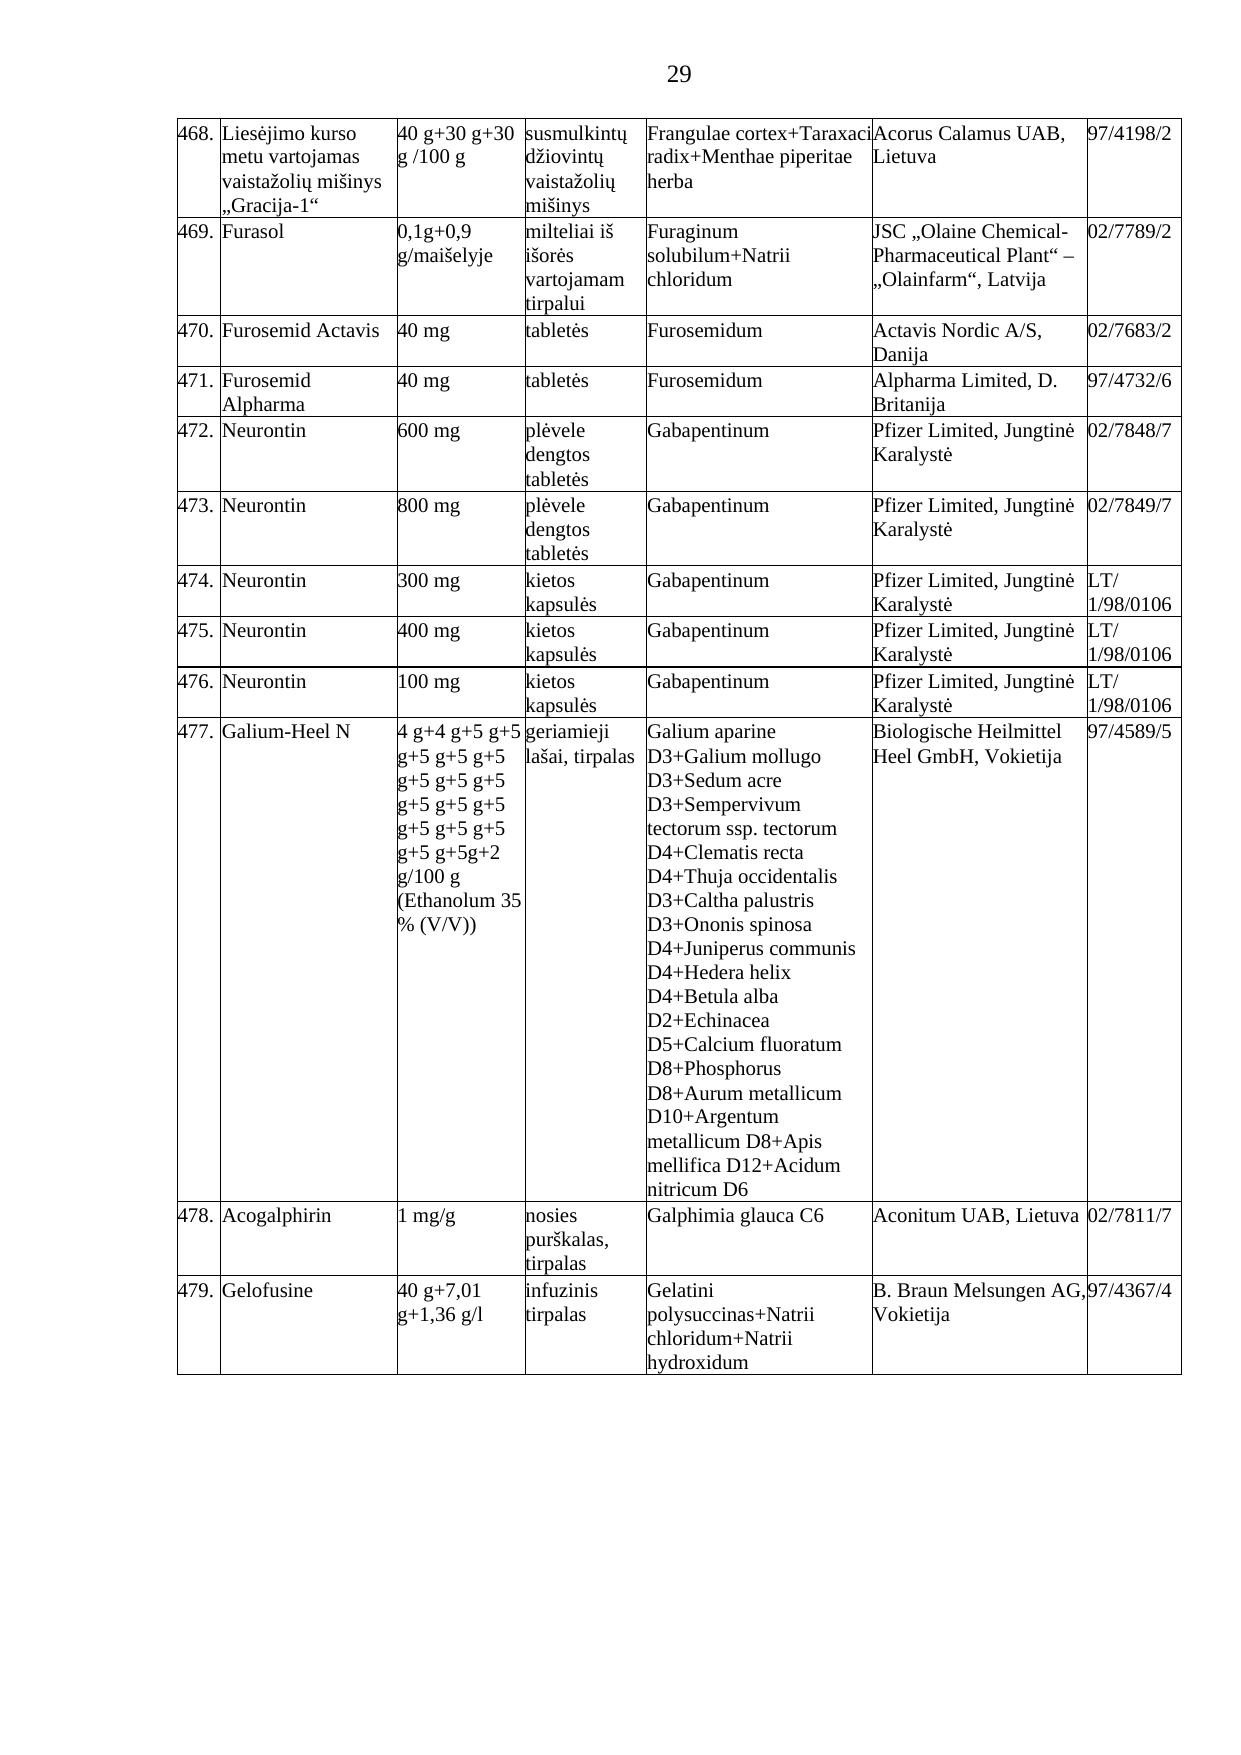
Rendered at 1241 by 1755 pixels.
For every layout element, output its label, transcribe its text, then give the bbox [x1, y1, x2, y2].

table_cell Acorus Calamus UAB, Lietuva [873, 119, 1087, 217]
table_cell LT/1/98/0106 [1088, 668, 1181, 717]
table_cell Neurontin [221, 417, 397, 491]
table_cell tabletės [526, 367, 646, 416]
table_cell Aconitum UAB, Lietuva [873, 1202, 1087, 1275]
table_cell Actavis Nordic A/S, Danija [873, 316, 1087, 366]
table_cell Pfizer Limited, Jungtinė Karalystė [873, 617, 1087, 666]
table_cell Furosemid Alpharma [221, 367, 397, 416]
table_cell 475. [178, 617, 220, 666]
table_cell Furasol [221, 218, 397, 315]
table_cell 02/7848/7 [1088, 417, 1181, 491]
table_cell 02/7683/2 [1088, 316, 1181, 366]
table_cell Neurontin [221, 566, 397, 616]
table_cell Furosemid Actavis [221, 316, 397, 366]
table_cell 469. [178, 218, 220, 315]
table_cell Pfizer Limited, Jungtinė Karalystė [873, 492, 1087, 565]
table_cell 474. [178, 566, 220, 616]
table_cell 478. [178, 1202, 220, 1275]
table_cell B. Braun Melsungen AG, Vokietija [873, 1276, 1087, 1374]
table_cell 97/4589/5 [1088, 718, 1181, 1201]
table_cell 400 mg [398, 617, 525, 666]
table_cell 40 g+7,01 g+1,36 g/l [398, 1276, 525, 1374]
table_cell Frangulae cortex+Taraxaci radix+Menthae piperitae herba [647, 119, 872, 217]
table_cell kietos kapsulės [526, 668, 646, 717]
table_cell infuzinis tirpalas [526, 1276, 646, 1374]
table_cell Gabapentinum [647, 566, 872, 616]
table_cell Gabapentinum [647, 417, 872, 491]
table_cell kietos kapsulės [526, 566, 646, 616]
table_cell Pfizer Limited, Jungtinė Karalystė [873, 417, 1087, 491]
table_cell 300 mg [398, 566, 525, 616]
table_cell Galphimia glauca C6 [647, 1202, 872, 1275]
table_cell 471. [178, 367, 220, 416]
table_cell Galium-Heel N [221, 718, 397, 1201]
table_cell Gabapentinum [647, 492, 872, 565]
table_cell geriamieji lašai, tirpalas [526, 718, 646, 1201]
table_cell 1 mg/g [398, 1202, 525, 1275]
table_cell 40 g+30 g+30 g /100 g [398, 119, 525, 217]
table_cell 02/7811/7 [1088, 1202, 1181, 1275]
table_cell susmulkintų džiovintų vaistažolių mišinys [526, 119, 646, 217]
table_cell Gabapentinum [647, 668, 872, 717]
table_cell nosies purškalas, tirpalas [526, 1202, 646, 1275]
table_cell tabletės [526, 316, 646, 366]
table_cell Pfizer Limited, Jungtinė Karalystė [873, 668, 1087, 717]
table_cell 473. [178, 492, 220, 565]
table_cell Pfizer Limited, Jungtinė Karalystė [873, 566, 1087, 616]
table_cell Neurontin [221, 492, 397, 565]
table_cell Liesėjimo kurso metu vartojamas vaistažolių mišinys „Gracija-1“ [221, 119, 397, 217]
table_cell 02/7849/7 [1088, 492, 1181, 565]
table_cell 468. [178, 119, 220, 217]
table_cell 472. [178, 417, 220, 491]
table_cell LT/1/98/0106 [1088, 617, 1181, 666]
table_cell 479. [178, 1276, 220, 1374]
table_cell Neurontin [221, 617, 397, 666]
table_cell 800 mg [398, 492, 525, 565]
table_cell 600 mg [398, 417, 525, 491]
table_cell 470. [178, 316, 220, 366]
table_cell Gabapentinum [647, 617, 872, 666]
table_cell 97/4732/6 [1088, 367, 1181, 416]
table_cell JSC „Olaine Chemical-Pharmaceutical Plant“ – „Olainfarm“, Latvija [873, 218, 1087, 315]
table_cell 40 mg [398, 367, 525, 416]
table_cell 40 mg [398, 316, 525, 366]
table_cell Furosemidum [647, 316, 872, 366]
table_cell 97/4198/2 [1088, 119, 1181, 217]
table_cell Furaginum solubilum+Natrii chloridum [647, 218, 872, 315]
table_cell 100 mg [398, 668, 525, 717]
table_cell kietos kapsulės [526, 617, 646, 666]
table_cell 02/7789/2 [1088, 218, 1181, 315]
table_cell Furosemidum [647, 367, 872, 416]
table_cell Acogalphirin [221, 1202, 397, 1275]
table_cell 0,1g+0,9 g/maišelyje [398, 218, 525, 315]
table_cell 477. [178, 718, 220, 1201]
table_cell 476. [178, 668, 220, 717]
table_cell Galium aparine D3+Galium mollugo D3+Sedum acre D3+Sempervivum tectorum ssp. tectorum D4+Clematis recta D4+Thuja occidentalis D3+Caltha palustris D3+Ononis spinosa D4+Juniperus communis D4+Hedera helix D4+Betula alba D2+Echinacea D5+Calcium fluoratum D8+Phosphorus D8+Aurum metallicum D10+Argentum metallicum D8+Apis mellifica D12+Acidum nitricum D6 [647, 718, 872, 1201]
table_cell LT/1/98/0106 [1088, 566, 1181, 616]
table_cell Gelatini polysuccinas+Natrii chloridum+Natrii hydroxidum [647, 1276, 872, 1374]
table_cell plėvele dengtos tabletės [526, 417, 646, 491]
table_cell Biologische Heilmittel Heel GmbH, Vokietija [873, 718, 1087, 1201]
table_cell Neurontin [221, 668, 397, 717]
table_cell milteliai iš išorės vartojamam tirpalui [526, 218, 646, 315]
table_cell 4 g+4 g+5 g+5 g+5 g+5 g+5 g+5 g+5 g+5 g+5 g+5 g+5 g+5 g+5 g+5 g+5 g+5g+2 g/100 g (Ethanolum 35 % (V/V)) [398, 718, 525, 1201]
table_cell 97/4367/4 [1088, 1276, 1181, 1374]
table_cell Gelofusine [221, 1276, 397, 1374]
table_cell plėvele dengtos tabletės [526, 492, 646, 565]
table_cell Alpharma Limited, D. Britanija [873, 367, 1087, 416]
